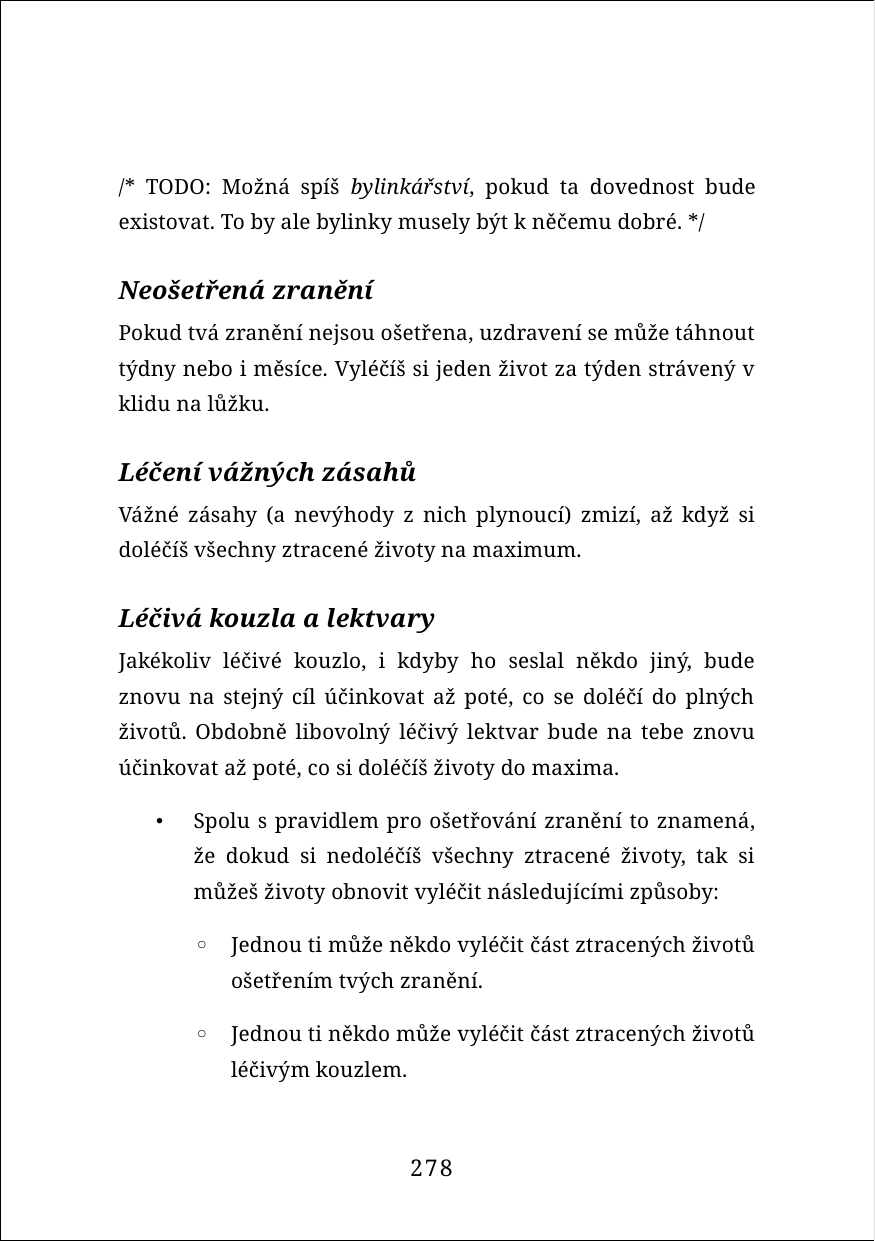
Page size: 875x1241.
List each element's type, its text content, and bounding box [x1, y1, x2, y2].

list Jednou ti někdo může vyléčit část ztracených životů léčivým kouzlem. [193, 1019, 756, 1083]
list Jednou ti může někdo vyléčit část ztracených životů ošetřením tvých zranění. [193, 930, 756, 994]
text /* TODO: Možná spíš bylinkářství, pokud ta dovednost bude existovat. To by ale bylinky musely být k něčemu dobré. */ [118, 172, 756, 236]
text Pokud tvá zranění nejsou ošetřena, uzdravení se může táhnout týdny nebo i měsíce. Vyléčíš si jeden život za týden strávený v klidu na lůžku. [118, 318, 756, 418]
subtitle Neošetřená zranění [118, 272, 756, 306]
subtitle Léčení vážných zásahů [118, 454, 756, 488]
text Jakékoliv léčivé kouzlo, i kdyby ho seslal někdo jiný, bude znovu na stejný cíl účinkovat až poté, co se doléčí do plných životů. Obdobně libovolný léčivý lektvar bude na tebe znovu účinkovat až poté, co si doléčíš životy do maxima. [118, 646, 756, 781]
list Spolu s pravidlem pro ošetřování zranění to znamená, že dokud si nedoléčíš všechny ztracené životy, tak si můžeš životy obnovit vyléčit následujícími způsoby: [156, 806, 756, 906]
text Vážné zásahy (a nevýhody z nich plynoucí) zmizí, až když si doléčíš všechny ztracené životy na maximum. [118, 500, 756, 564]
subtitle Léčivá kouzla a lektvary [118, 601, 756, 634]
